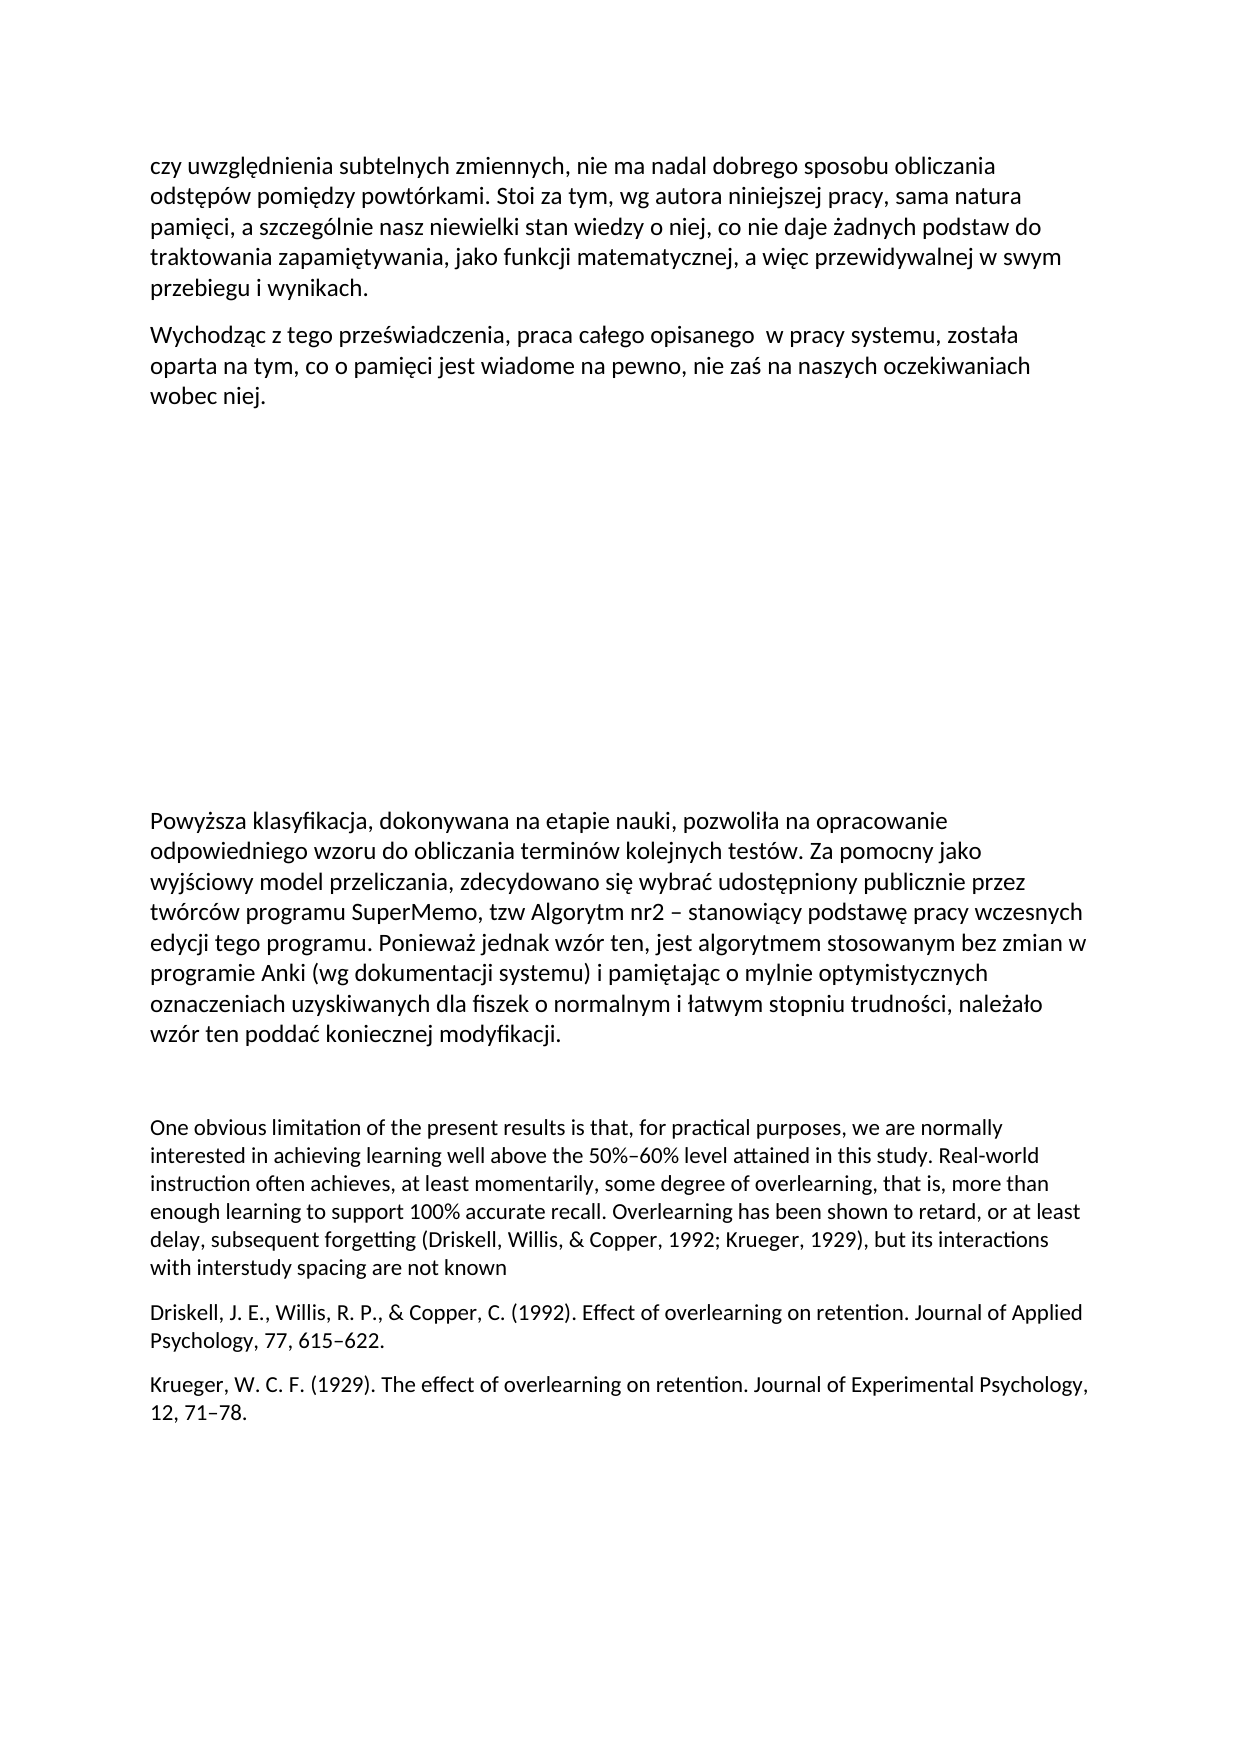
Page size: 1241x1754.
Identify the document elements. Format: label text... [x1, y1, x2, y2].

text One obvious limitation of the present results is that, for practical purposes, we are normally interested in achieving learning well above the 50%–60% level attained in this study. Real-world instruction often achieves, at least momentarily, some degree of overlearning, that is, more than enough learning to support 100% accurate recall. Overlearning has been shown to retard, or at least delay, subsequent forgetting (Driskell, Willis, & Copper, 1992; Krueger, 1929), but its interactions with interstudy spacing are not known [150, 1113, 1090, 1281]
text Krueger, W. C. F. (1929). The effect of overlearning on retention. Journal of Experimental Psychology, 12, 71–78. [150, 1371, 1090, 1427]
text Driskell, J. E., Willis, R. P., & Copper, C. (1992). Effect of overlearning on retention. Journal of Applied Psychology, 77, 615–622. [150, 1298, 1090, 1354]
text Powyższa klasyfikacja, dokonywana na etapie nauki, pozwoliła na opracowanie odpowiedniego wzoru do obliczania terminów kolejnych testów. Za pomocny jako wyjściowy model przeliczania, zdecydowano się wybrać udostępniony publicznie przez twórców programu SuperMemo, tzw Algorytm nr2 – stanowiący podstawę pracy wczesnych edycji tego programu. Ponieważ jednak wzór ten, jest algorytmem stosowanym bez zmian w programie Anki (wg dokumentacji systemu) i pamiętając o mylnie optymistycznych oznaczeniach uzyskiwanych dla fiszek o normalnym i łatwym stopniu trudności, należało wzór ten poddać koniecznej modyfikacji. [150, 805, 1090, 1049]
text Wychodząc z tego przeświadczenia, praca całego opisanego w pracy systemu, została oparta na tym, co o pamięci jest wiadome na pewno, nie zaś na naszych oczekiwaniach wobec niej. [150, 319, 1090, 411]
text czy uwzględnienia subtelnych zmiennych, nie ma nadal dobrego sposobu obliczania odstępów pomiędzy powtórkami. Stoi za tym, wg autora niniejszej pracy, sama natura pamięci, a szczególnie nasz niewielki stan wiedzy o niej, co nie daje żadnych podstaw do traktowania zapamiętywania, jako funkcji matematycznej, a więc przewidywalnej w swym przebiegu i wynikach. [150, 150, 1090, 303]
